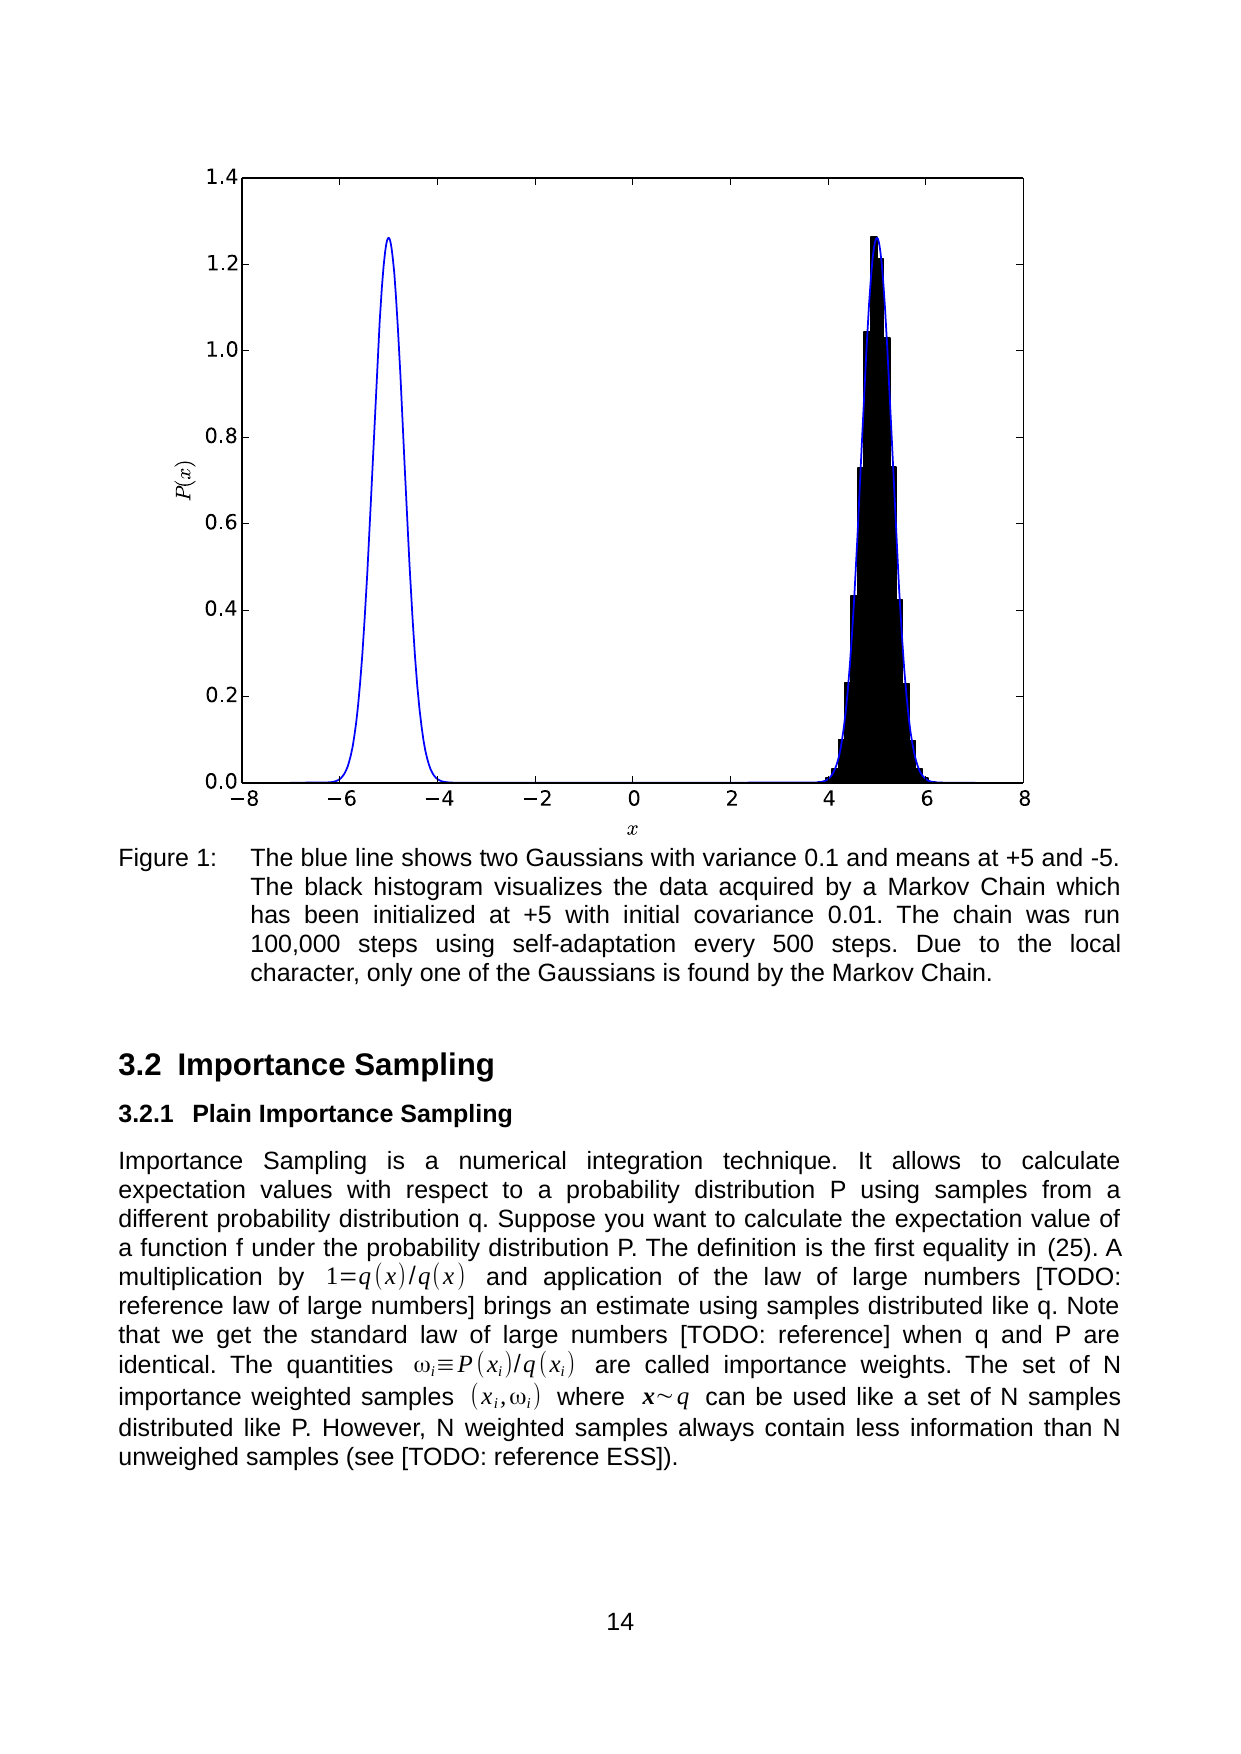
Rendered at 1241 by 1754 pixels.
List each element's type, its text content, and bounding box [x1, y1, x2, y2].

subtitle Plain Importance Sampling [118, 1099, 1122, 1128]
subtitle Importance Sampling [118, 1046, 1122, 1081]
text Figure 1: The blue line shows two Gaussians with variance 0.1 and means at +5 and -5. The black histogram visualizes the data acquired by a Markov Chain which has been initialized at +5 with initial covariance 0.01. The chain was run 100,000 steps using self-adaptation every 500 steps. Due to the local character, only one of the Gaussians is found by the Markov Chain. [118, 118, 1122, 986]
text Importance Sampling is a numerical integration technique. It allows to calculate expectation values with respect to a probability distribution P using samples from a different probability distribution q. Suppose you want to calculate the expectation value of a function f under the probability distribution P. The definition is the first equality in (25). A multiplication by and application of the law of large numbers [TODO: reference law of large numbers] brings an estimate using samples distributed like q. Note that we get the standard law of large numbers [TODO: reference] when q and P are identical. The quantities are called importance weights. The set of N importance weighted samples where can be used like a set of N samples distributed like P. However, N weighted samples always contain less information than N unweighed samples (see [TODO: reference ESS]). [118, 1146, 1122, 1470]
